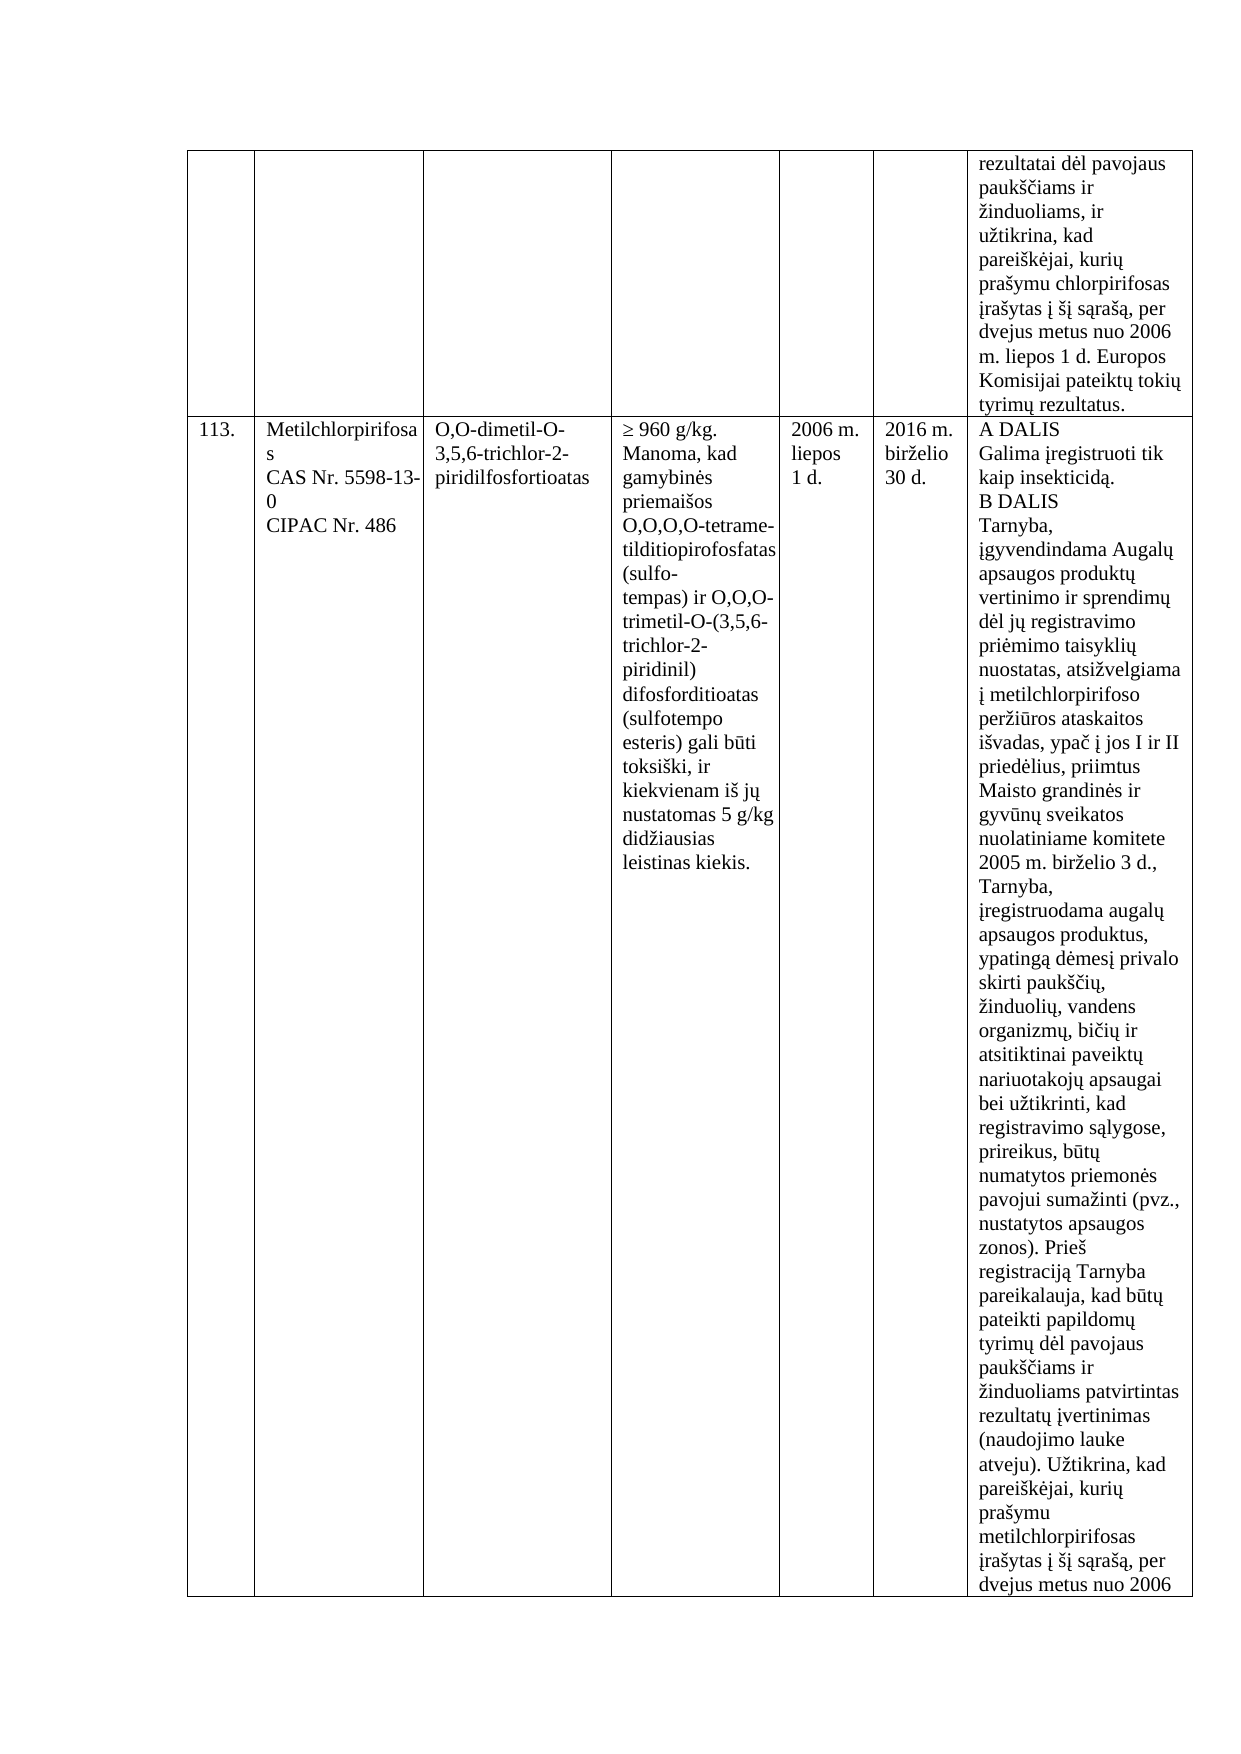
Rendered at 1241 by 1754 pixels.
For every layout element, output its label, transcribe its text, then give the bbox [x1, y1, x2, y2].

table_cell ≥ 960 g/kg. Manoma, kad gamybinės priemaišos O,O,O,O-tetrame-tilditiopirofosfatas (sulfo- tempas) ir O,O,O-trimetil-O-(3,5,6-trichlor-2-piridinil) difosforditioatas (sulfotempo esteris) gali būti toksiški, ir kiekvienam iš jų nustatomas 5 g/kg didžiausias leistinas kiekis. [612, 417, 779, 1596]
table_header [424, 151, 611, 416]
table_header [874, 151, 967, 416]
table_header [188, 151, 254, 416]
table_header [255, 151, 423, 416]
table_header [780, 151, 873, 416]
table_cell 2016 m. birželio 30 d. [874, 417, 967, 1596]
table_header rezultatai dėl pavojaus paukščiams ir žinduoliams, ir užtikrina, kad pareiškėjai, kurių prašymu chlorpirifosas įrašytas į šį sąrašą, per dvejus metus nuo 2006 m. liepos 1 d. Europos Komisijai pateiktų tokių tyrimų rezultatus. [968, 151, 1192, 416]
table_header [612, 151, 779, 416]
table_cell Metilchlorpirifosas CAS Nr. 5598-13-0 CIPAC Nr. 486 [255, 417, 423, 1596]
table_cell A DALIS Galima įregistruoti tik kaip insekticidą. B DALIS Tarnyba, įgyvendindama Augalų apsaugos produktų vertinimo ir sprendimų dėl jų registravimo priėmimo taisyklių nuostatas, atsižvelgiama į metilchlorpirifoso peržiūros ataskaitos išvadas, ypač į jos I ir II priedėlius, priimtus Maisto grandinės ir gyvūnų sveikatos nuolatiniame komitete 2005 m. birželio 3 d., Tarnyba, įregistruodama augalų apsaugos produktus, ypatingą dėmesį privalo skirti paukščių, žinduolių, vandens organizmų, bičių ir atsitiktinai paveiktų nariuotakojų apsaugai bei užtikrinti, kad registravimo sąlygose, prireikus, būtų numatytos priemonės pavojui sumažinti (pvz., nustatytos apsaugos zonos). Prieš registraciją Tarnyba pareikalauja, kad būtų pateikti papildomų tyrimų dėl pavojaus paukščiams ir žinduoliams patvirtintas rezultatų įvertinimas (naudojimo lauke atveju). Užtikrina, kad pareiškėjai, kurių prašymu metilchlorpirifosas įrašytas į šį sąrašą, per dvejus metus nuo 2006 [968, 417, 1192, 1596]
table_cell 2006 m. liepos 1 d. [780, 417, 873, 1596]
table_cell O,O-dimetil-O-3,5,6-trichlor-2-piridilfosfortioatas [424, 417, 611, 1596]
table_cell 113. [188, 417, 254, 1596]
